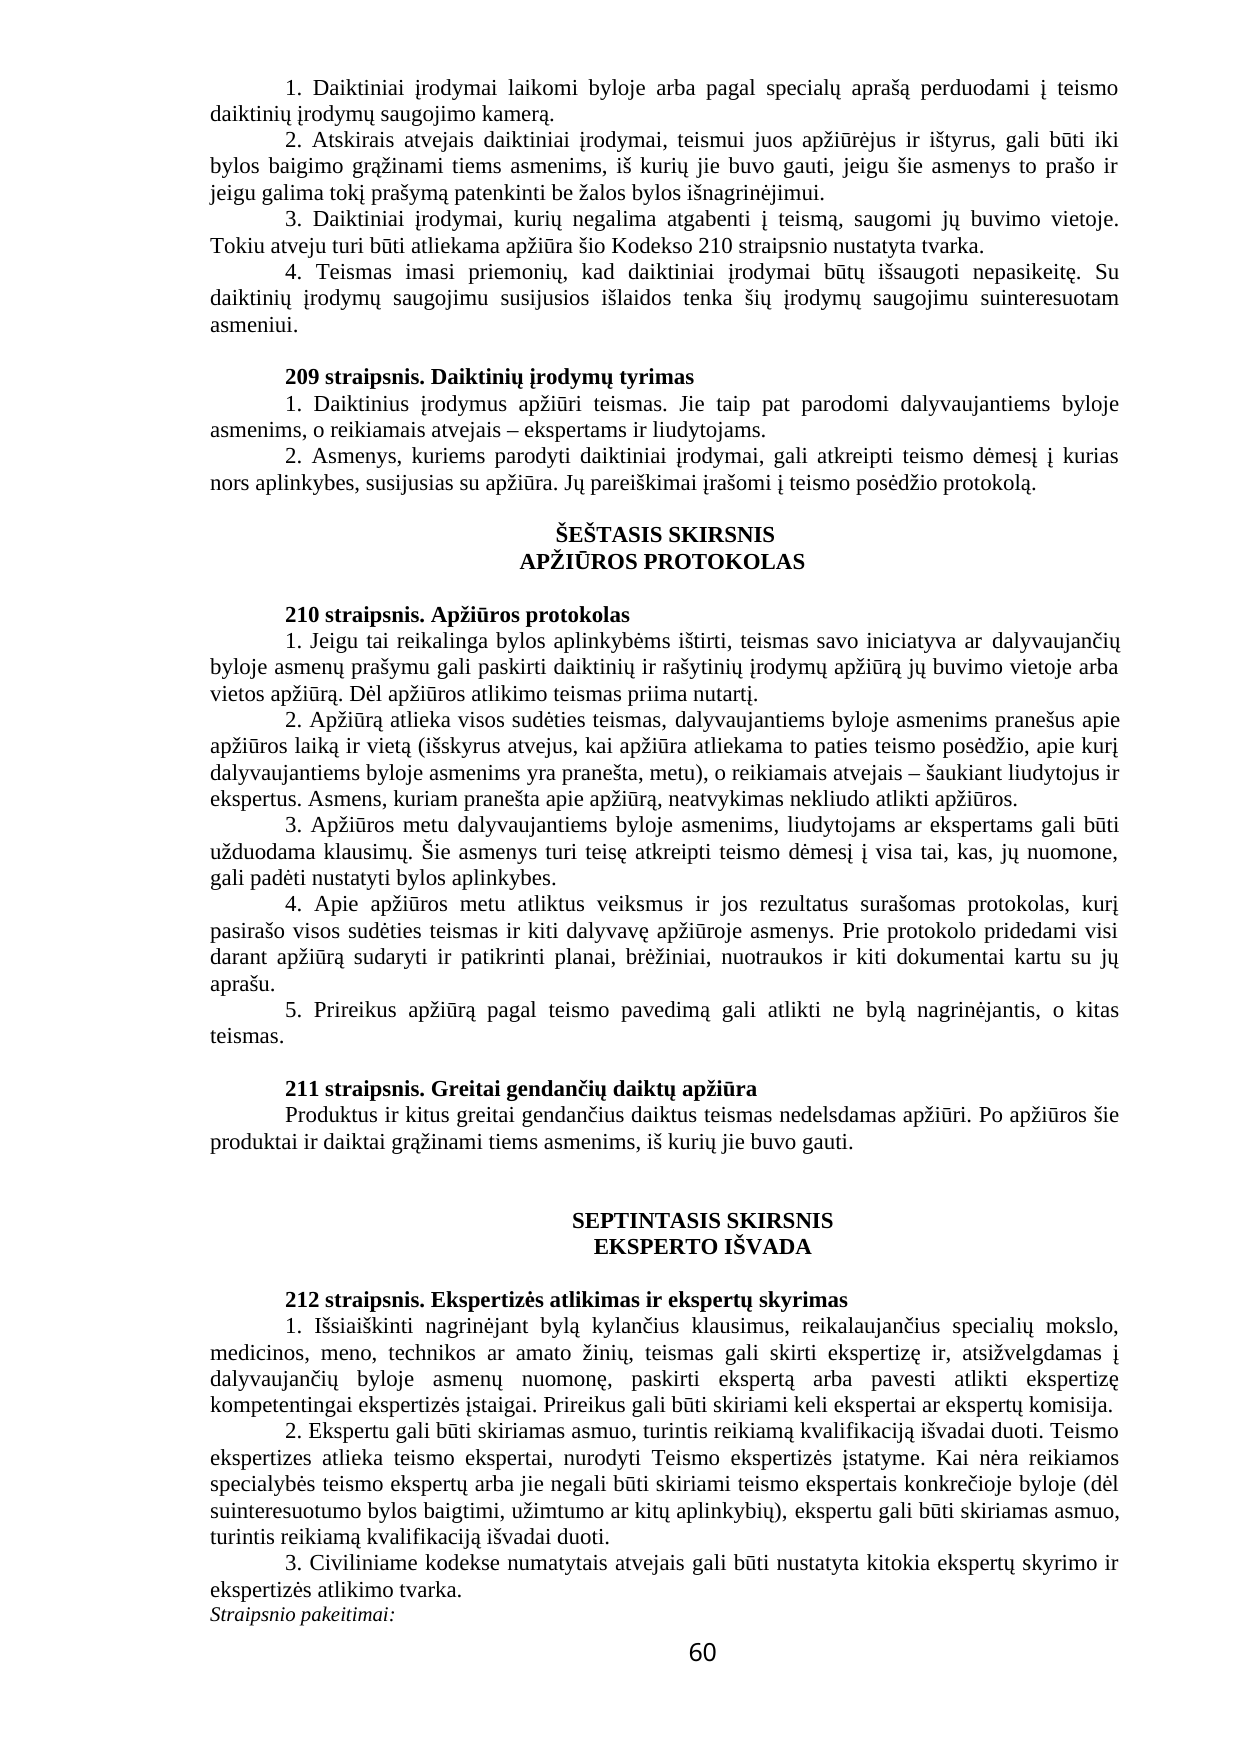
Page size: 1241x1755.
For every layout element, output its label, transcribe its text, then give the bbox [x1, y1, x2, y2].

subtitle Šeštasis skirsnis [210, 522, 1120, 548]
text Straipsnio pakeitimai: [210, 1602, 1120, 1626]
text SeptintasIS skirsnis [210, 1207, 1120, 1233]
text 1. Jeigu tai reikalinga bylos aplinkybėms ištirti, teismas savo iniciatyva ar dalyvaujančių byloje asmenų prašymu gali paskirti daiktinių ir rašytinių įrodymų apžiūrą jų buvimo vietoje arba vietos apžiūrą. Dėl apžiūros atlikimo teismas priima nutartį. [210, 627, 1120, 706]
text 4. Apie apžiūros metu atliktus veiksmus ir jos rezultatus surašomas protokolas, kurį pasirašo visos sudėties teismas ir kiti dalyvavę apžiūroje asmenys. Prie protokolo pridedami visi darant apžiūrą sudaryti ir patikrinti planai, brėžiniai, nuotraukos ir kiti dokumentai kartu su jų aprašu. [210, 891, 1120, 996]
text 1. Daiktinius įrodymus apžiūri teismas. Jie taip pat parodomi dalyvaujantiems byloje asmenims, o reikiamais atvejais – ekspertams ir liudytojams. [210, 390, 1120, 442]
text 4. Teismas imasi priemonių, kad daiktiniai įrodymai būtų išsaugoti nepasikeitę. Su daiktinių įrodymų saugojimu susijusios išlaidos tenka šių įrodymų saugojimu suinteresuotam asmeniui. [210, 258, 1120, 337]
text 209 straipsnis. Daiktinių įrodymų tyrimas [210, 363, 1120, 390]
text 1. Išsiaiškinti nagrinėjant bylą kylančius klausimus, reikalaujančius specialių mokslo, medicinos, meno, technikos ar amato žinių, teismas gali skirti ekspertizę ir, atsižvelgdamas į dalyvaujančių byloje asmenų nuomonę, paskirti ekspertą arba pavesti atlikti ekspertizę kompetentingai ekspertizės įstaigai. Prireikus gali būti skiriami keli ekspertai ar ekspertų komisija. [210, 1312, 1120, 1418]
text 210 straipsnis. Apžiūros protokolas [210, 601, 1120, 627]
text 211 straipsnis. Greitai gendančių daiktų apžiūra [210, 1075, 1120, 1101]
text 3. Daiktiniai įrodymai, kurių negalima atgabenti į teismą, saugomi jų buvimo vietoje. Tokiu atveju turi būti atliekama apžiūra šio Kodekso 210 straipsnio nustatyta tvarka. [210, 205, 1120, 258]
text 2. Apžiūrą atlieka visos sudėties teismas, dalyvaujantiems byloje asmenims pranešus apie apžiūros laiką ir vietą (išskyrus atvejus, kai apžiūra atliekama to paties teismo posėdžio, apie kurį dalyvaujantiems byloje asmenims yra pranešta, metu), o reikiamais atvejais – šaukiant liudytojus ir ekspertus. Asmens, kuriam pranešta apie apžiūrą, neatvykimas nekliudo atlikti apžiūros. [210, 706, 1120, 811]
text 2. Ekspertu gali būti skiriamas asmuo, turintis reikiamą kvalifikaciją išvadai duoti. Teismo ekspertizes atlieka teismo ekspertai, nurodyti Teismo ekspertizės įstatyme. Kai nėra reikiamos specialybės teismo ekspertų arba jie negali būti skiriami teismo ekspertais konkrečioje byloje (dėl suinteresuotumo bylos baigtimi, užimtumo ar kitų aplinkybių), ekspertu gali būti skiriamas asmuo, turintis reikiamą kvalifikaciją išvadai duoti. [210, 1418, 1120, 1549]
subtitle Eksperto išvada [210, 1233, 1120, 1259]
text Produktus ir kitus greitai gendančius daiktus teismas nedelsdamas apžiūri. Po apžiūros šie produktai ir daiktai grąžinami tiems asmenims, iš kurių jie buvo gauti. [210, 1101, 1120, 1154]
text 2. Atskirais atvejais daiktiniai įrodymai, teismui juos apžiūrėjus ir ištyrus, gali būti iki bylos baigimo grąžinami tiems asmenims, iš kurių jie buvo gauti, jeigu šie asmenys to prašo ir jeigu galima tokį prašymą patenkinti be žalos bylos išnagrinėjimui. [210, 126, 1120, 205]
subtitle ApžiūrOS protokolas [210, 548, 1120, 574]
text 1. Daiktiniai įrodymai laikomi byloje arba pagal specialų aprašą perduodami į teismo daiktinių įrodymų saugojimo kamerą. [210, 73, 1120, 126]
text 2. Asmenys, kuriems parodyti daiktiniai įrodymai, gali atkreipti teismo dėmesį į kurias nors aplinkybes, susijusias su apžiūra. Jų pareiškimai įrašomi į teismo posėdžio protokolą. [210, 442, 1120, 495]
text 3. Apžiūros metu dalyvaujantiems byloje asmenims, liudytojams ar ekspertams gali būti užduodama klausimų. Šie asmenys turi teisę atkreipti teismo dėmesį į visa tai, kas, jų nuomone, gali padėti nustatyti bylos aplinkybes. [210, 811, 1120, 891]
text 3. Civiliniame kodekse numatytais atvejais gali būti nustatyta kitokia ekspertų skyrimo ir ekspertizės atlikimo tvarka. [210, 1549, 1120, 1602]
text 212 straipsnis. Ekspertizės atlikimas ir ekspertų skyrimas [210, 1286, 1120, 1312]
text 5. Prireikus apžiūrą pagal teismo pavedimą gali atlikti ne bylą nagrinėjantis, o kitas teismas. [210, 996, 1120, 1049]
